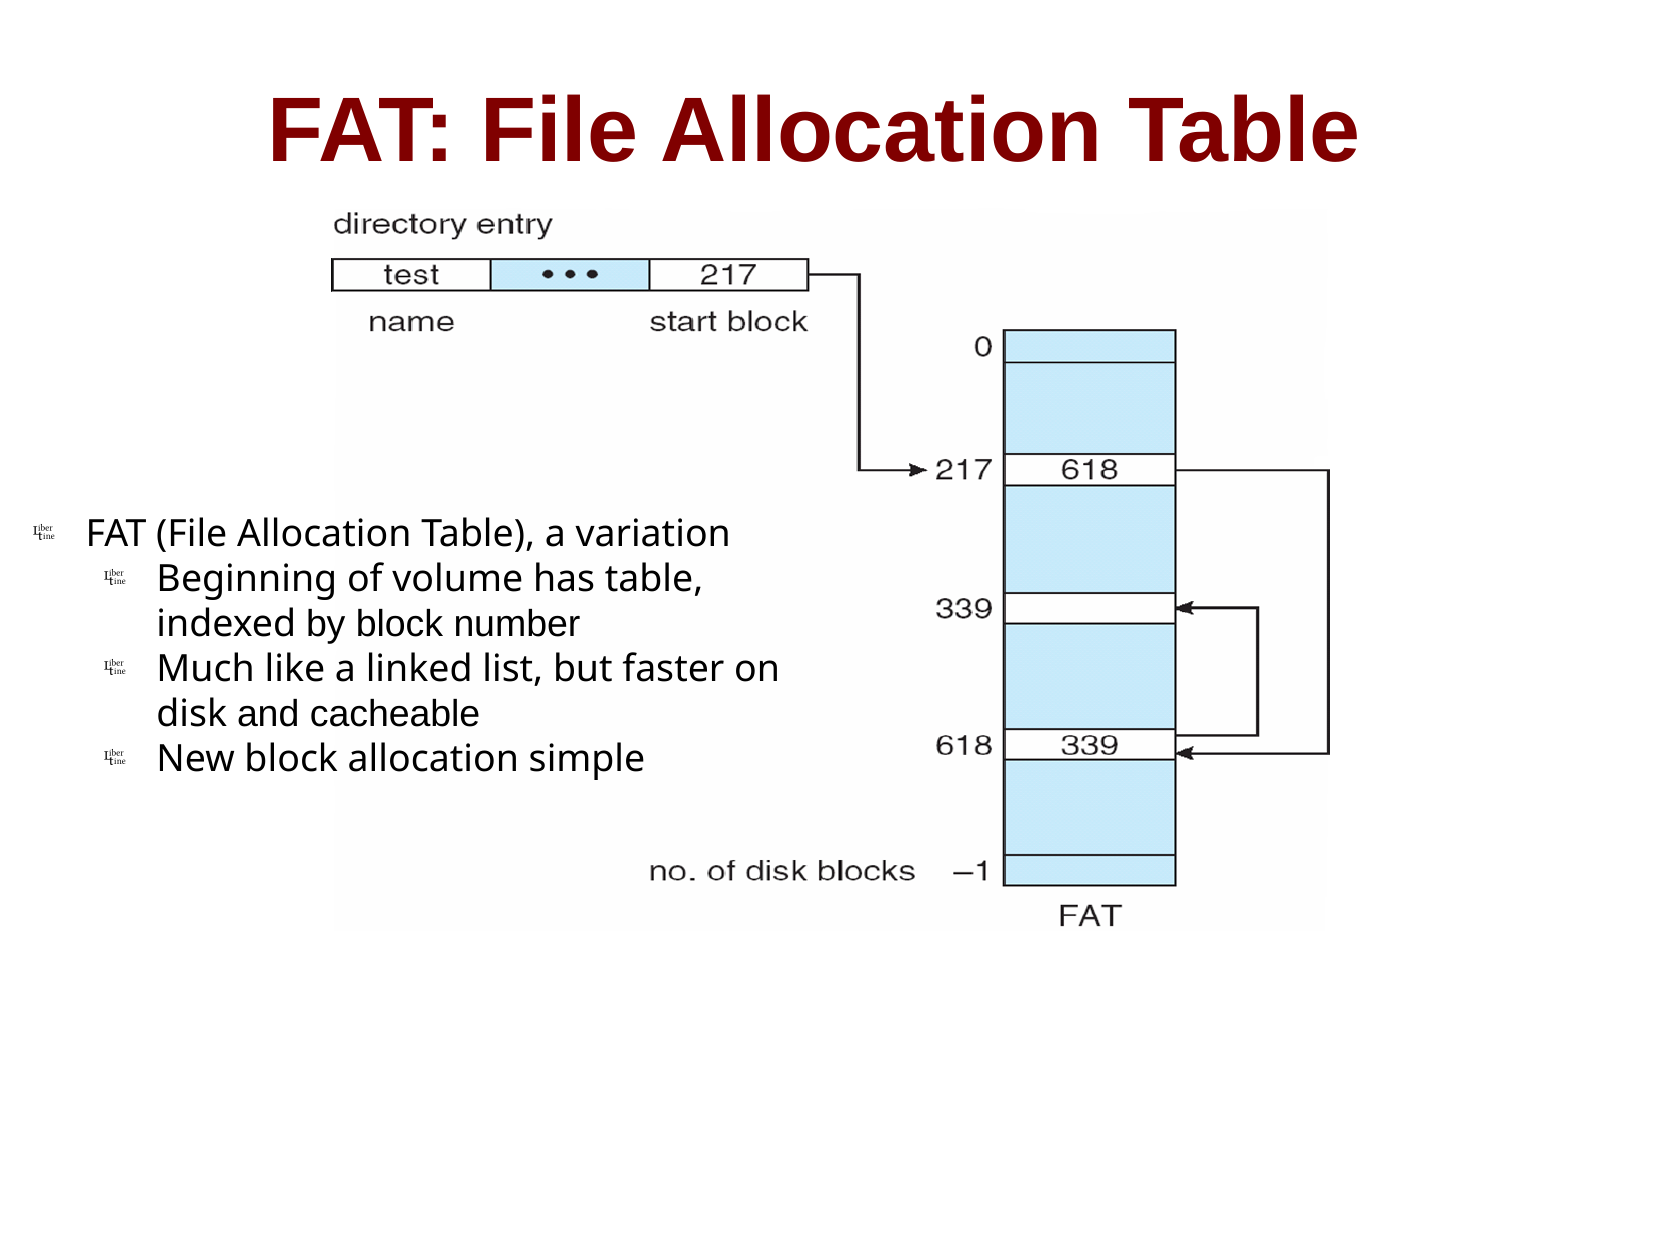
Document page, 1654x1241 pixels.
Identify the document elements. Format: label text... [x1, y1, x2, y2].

picture [330, 204, 1335, 932]
text_box FAT (File Allocation Table), a variation Beginning of volume has table, indexed by block number Much like a linked list, but faster on disk and cacheable New block allocation simple [0, 501, 864, 839]
title FAT: File Allocation Table [70, 47, 1560, 203]
